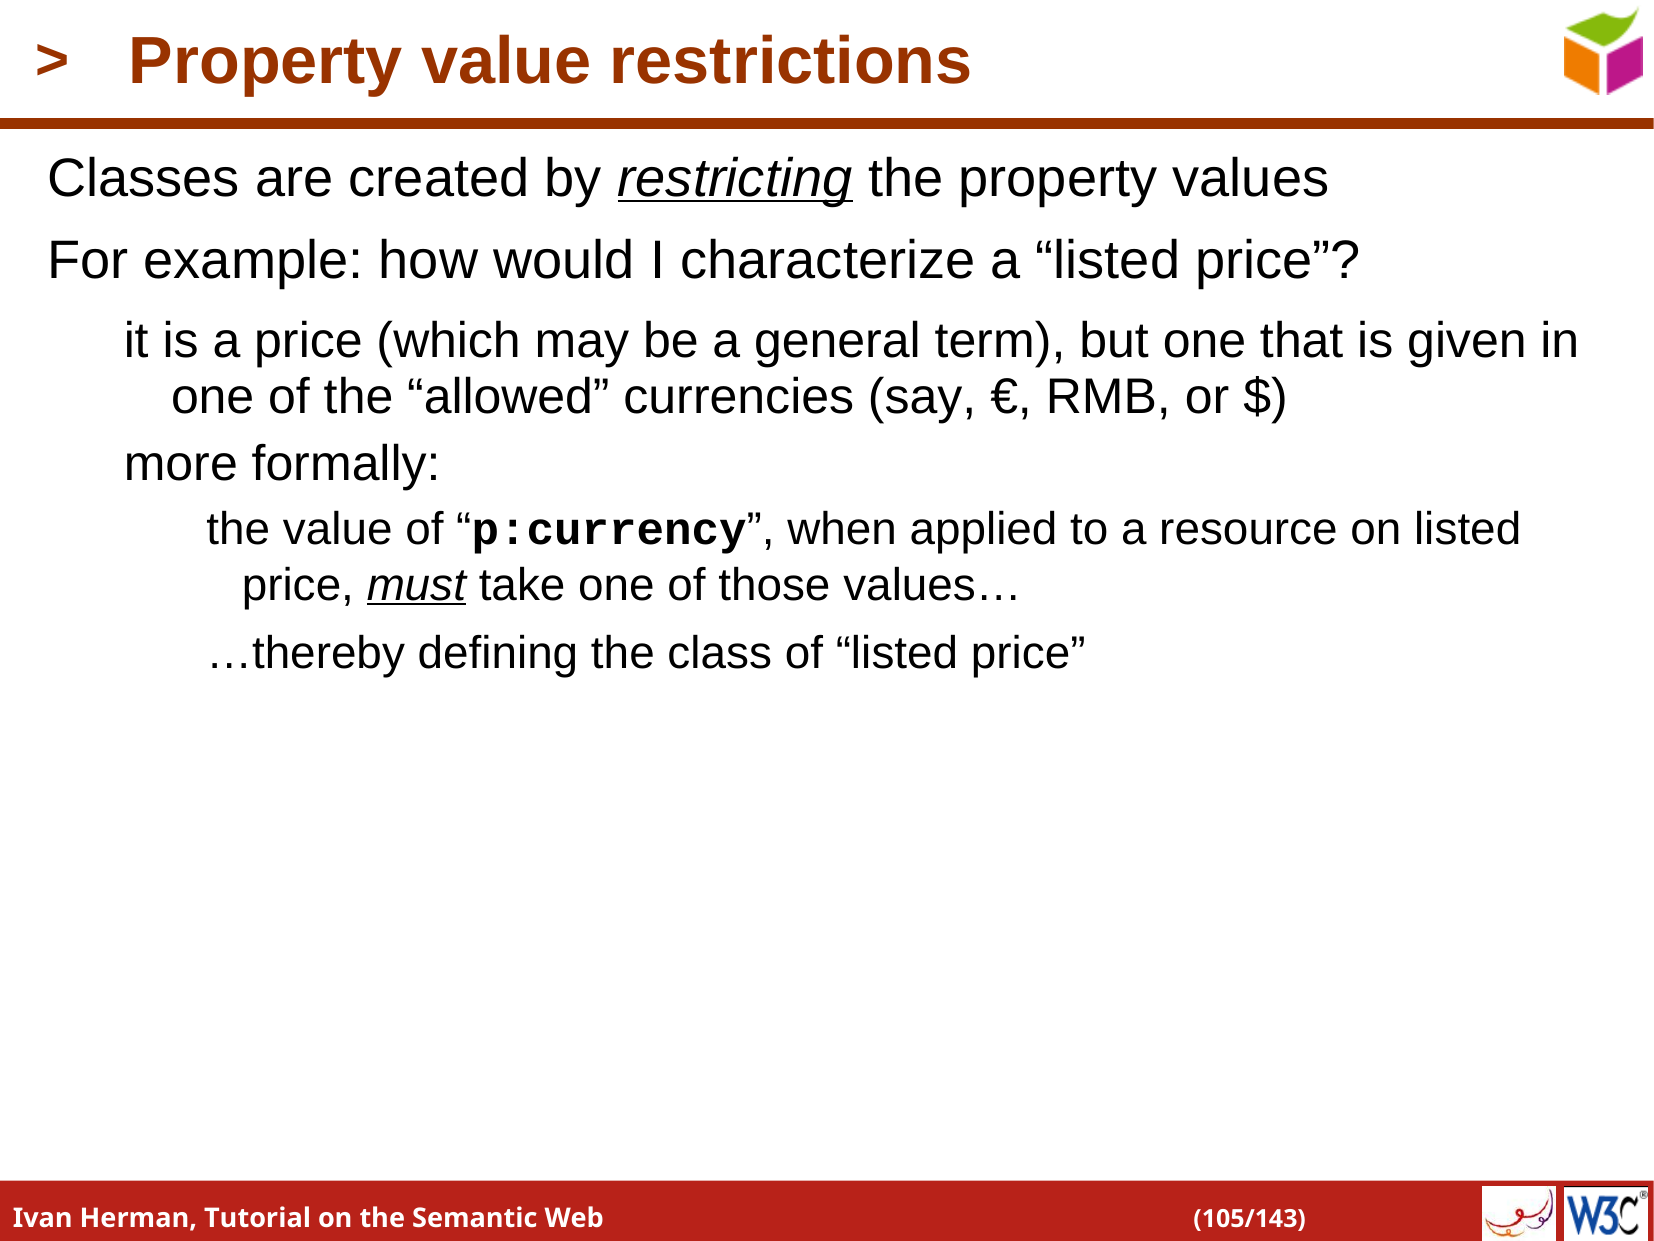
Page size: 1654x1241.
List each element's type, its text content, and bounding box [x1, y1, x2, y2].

picture [1482, 1186, 1556, 1241]
picture [1564, 1186, 1648, 1241]
picture [1564, 5, 1643, 95]
title Property value restrictions [93, 0, 1493, 119]
list Classes are created by restricting the property values For example: how would I characterize a “listed price”? it is a price (which may be a general term), but one that is given in one of the “allowed” currencies (say, €, RMB, or $) more formally: the value of “p:currency”, when applied to a resource on listed price, must take one of those values… …thereby defining the class of “listed price” [29, 147, 1624, 1134]
